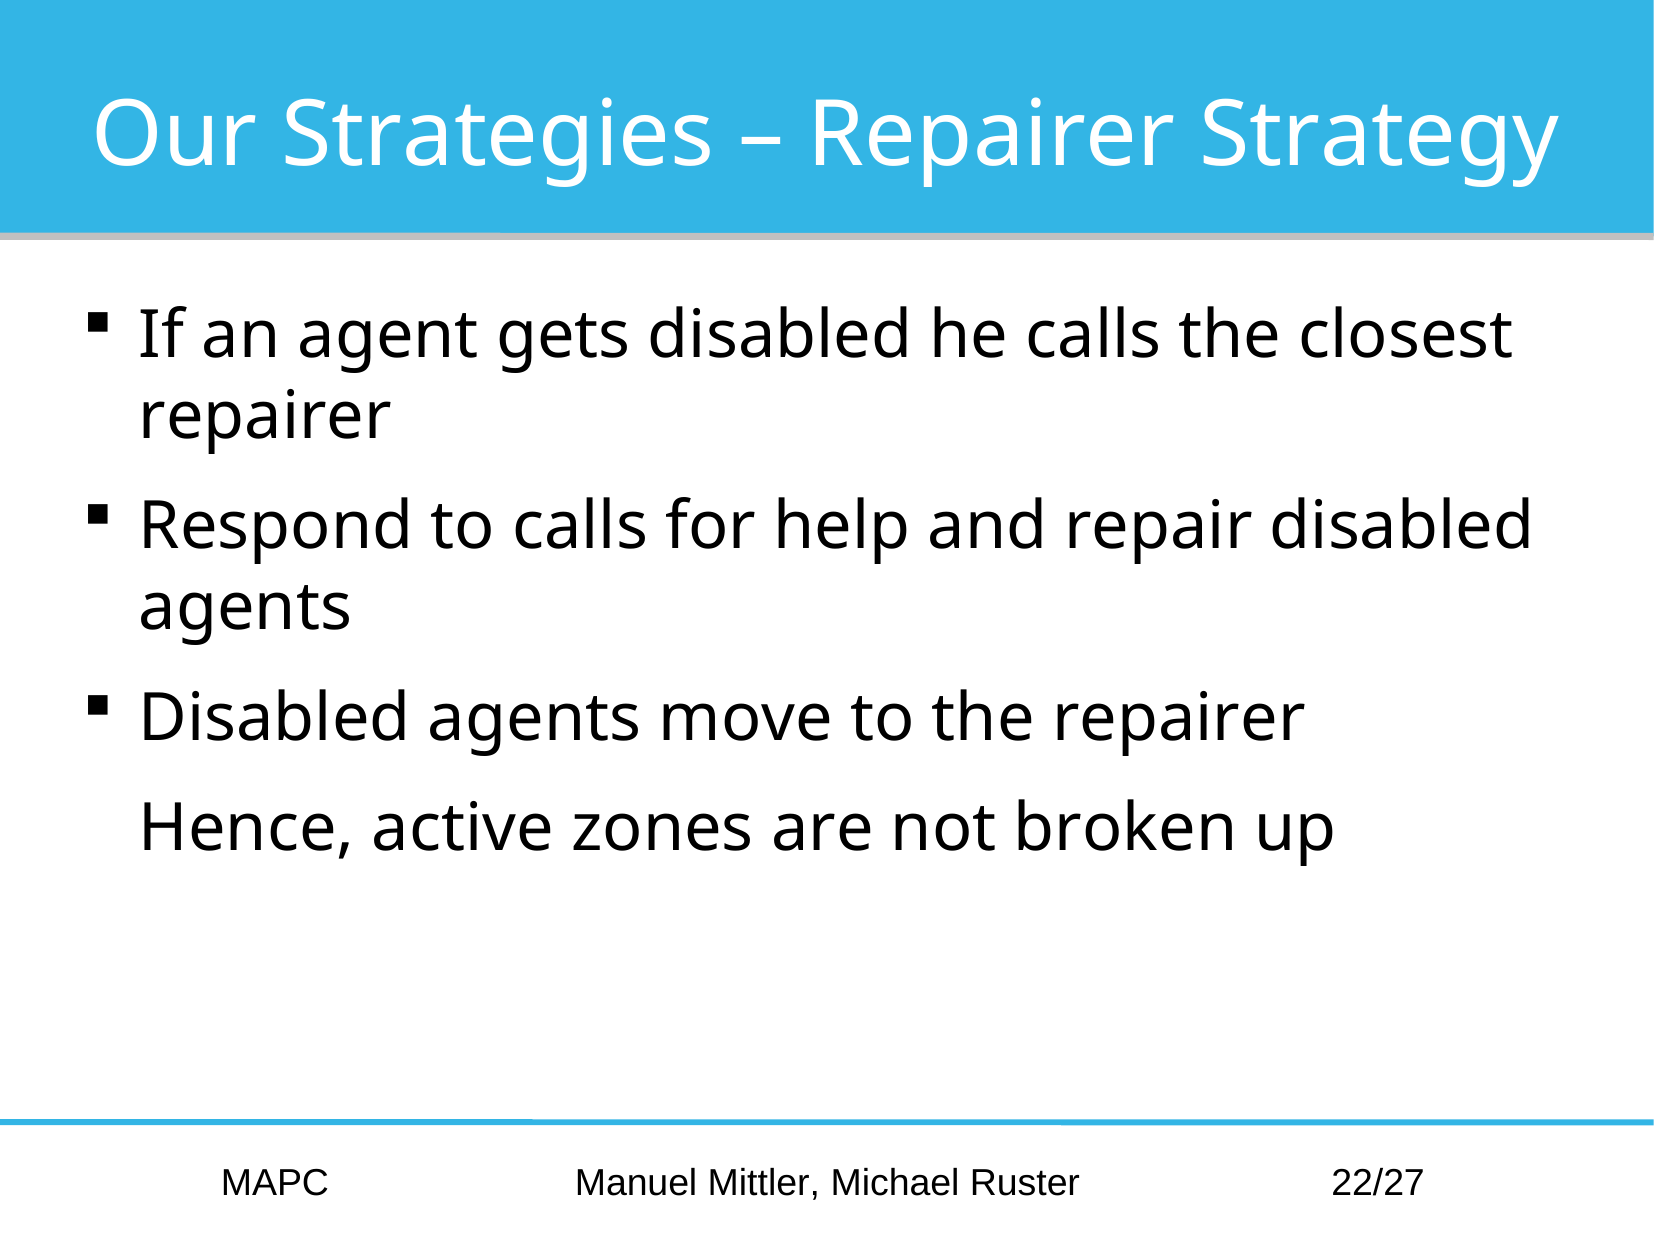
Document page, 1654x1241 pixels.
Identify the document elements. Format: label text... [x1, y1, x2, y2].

list If an agent gets disabled he calls the closest repairer Respond to calls for help and repair disabled agents Disabled agents move to the repairer Hence, active zones are not broken up [82, 290, 1571, 1109]
title Our Strategies – Repairer Strategy [82, 49, 1571, 207]
